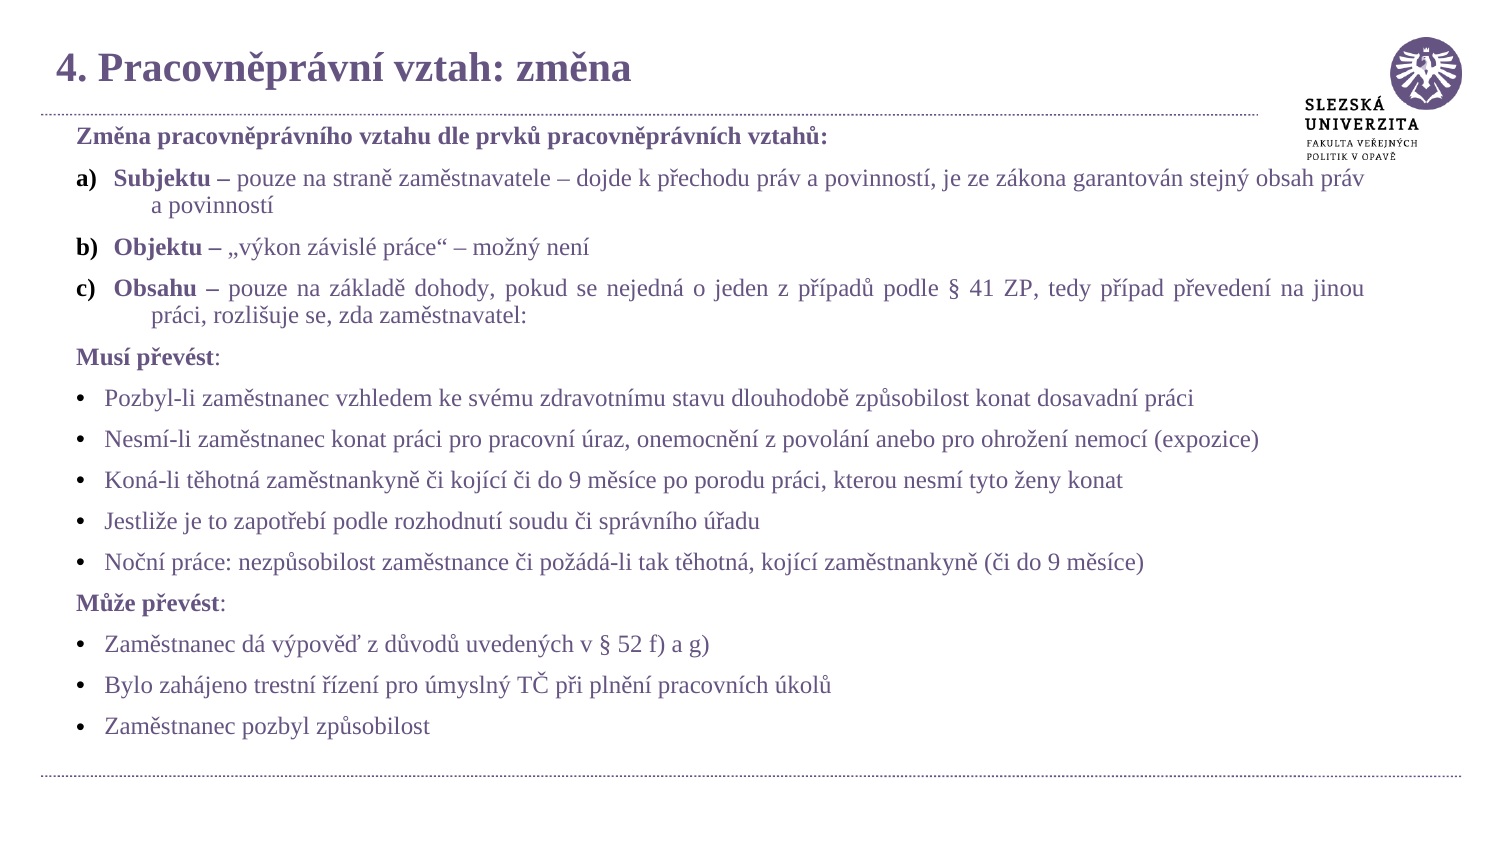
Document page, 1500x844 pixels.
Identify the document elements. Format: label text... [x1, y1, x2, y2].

title 4. Pracovněprávní vztah: změna [41, 32, 1220, 116]
text_box Změna pracovněprávního vztahu dle prvků pracovněprávních vztahů: Subjektu – pouze na straně zaměstnavatele – dojde k přechodu práv a povinností, je ze zákona garantován stejný obsah práv a povinností Objektu – „výkon závislé práce“ – možný není Obsahu – pouze na základě dohody, pokud se nejedná o jeden z případů podle § 41 ZP, tedy případ převedení na jinou práci, rozlišuje se, zda zaměstnavatel: Musí převést: Pozbyl-li zaměstnanec vzhledem ke svému zdravotnímu stavu dlouhodobě způsobilost konat dosavadní práci Nesmí-li zaměstnanec konat práci pro pracovní úraz, onemocnění z povolání anebo pro ohrožení nemocí (expozice) Koná-li těhotná zaměstnankyně či kojící či do 9 měsíce po porodu práci, kterou nesmí tyto ženy konat Jestliže je to zapotřebí podle rozhodnutí soudu či správního úřadu Noční práce: nezpůsobilost zaměstnance či požádá-li tak těhotná, kojící zaměstnankyně (či do 9 měsíce) Může převést: Zaměstnanec dá výpověď z důvodů uvedených v § 52 f) a g) Bylo zahájeno trestní řízení pro úmyslný TČ při plnění pracovních úkolů Zaměstnanec pozbyl způsobilost [61, 115, 1382, 775]
